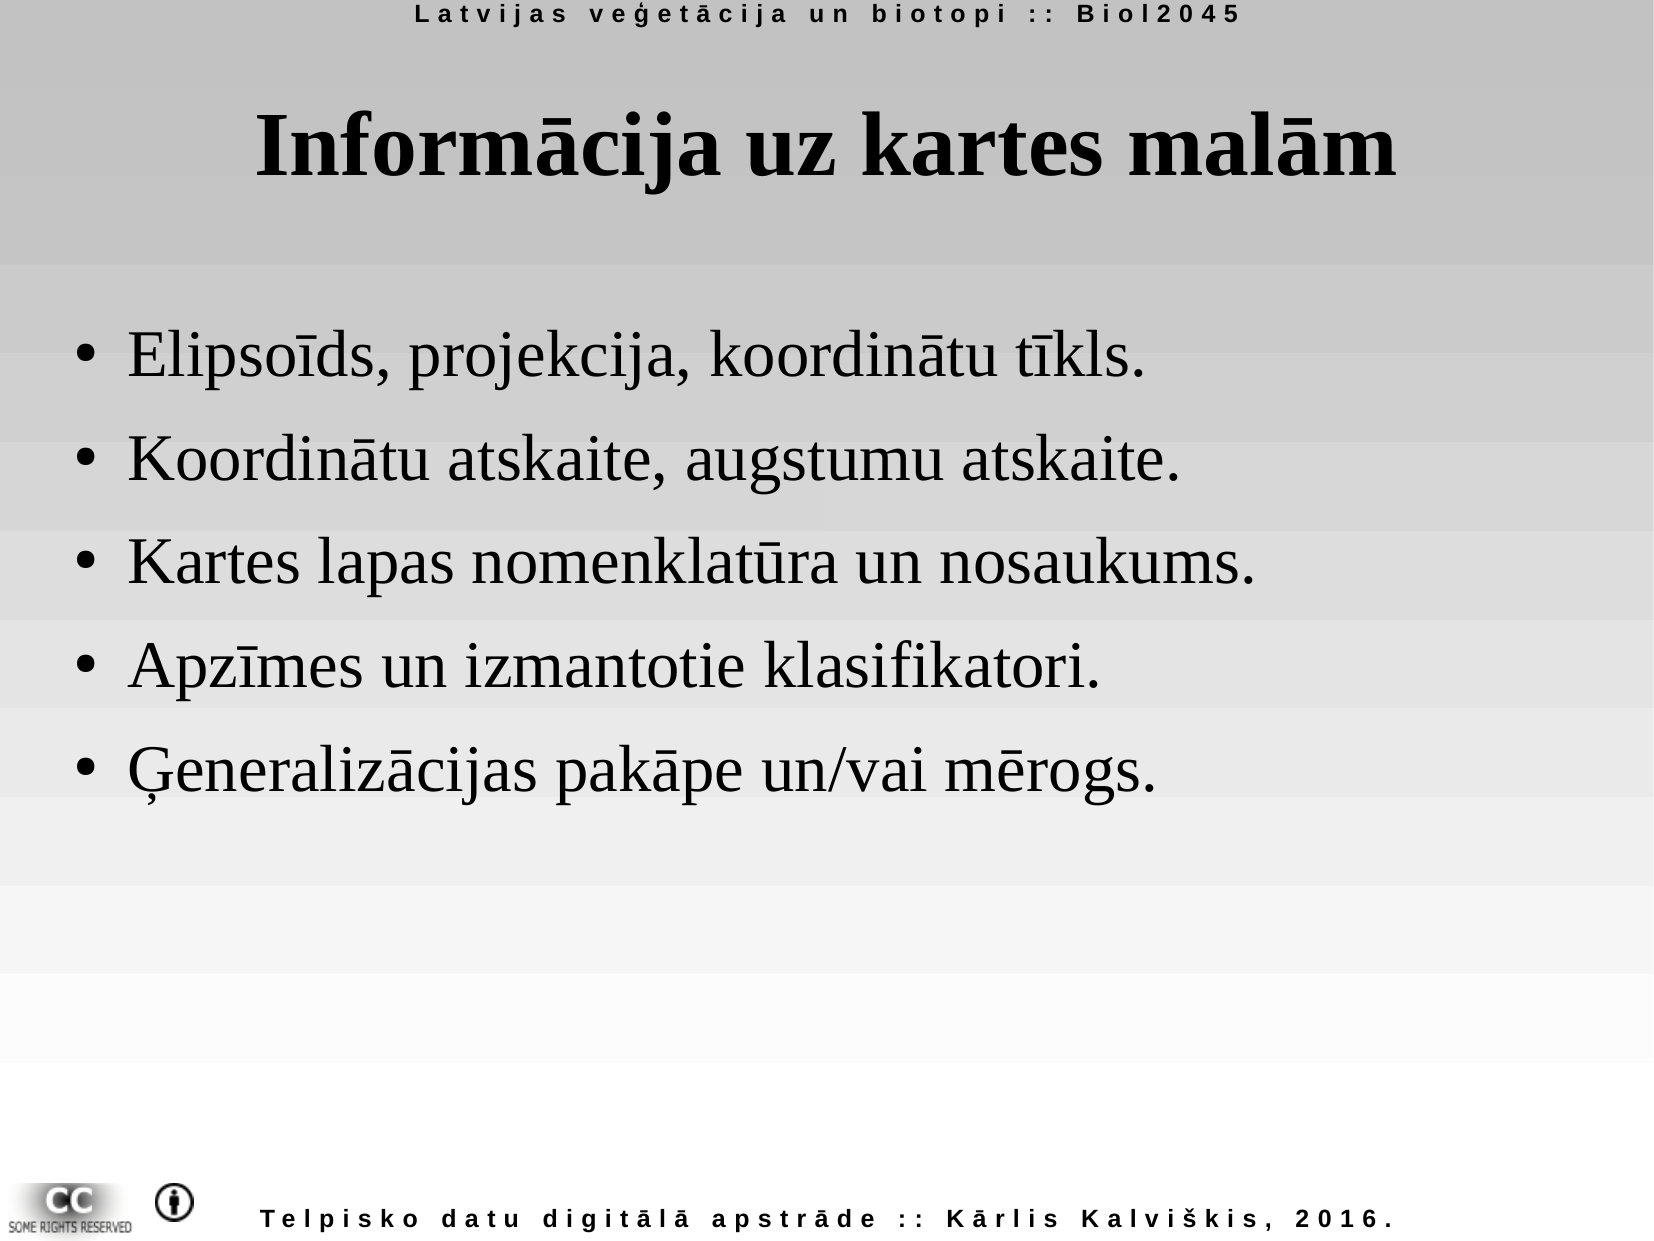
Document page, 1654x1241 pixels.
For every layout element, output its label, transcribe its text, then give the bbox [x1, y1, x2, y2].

picture [0, 287, 1654, 1241]
list Elipsoīds, projekcija, koordinātu tīkls. Koordinātu atskaite, augstumu atskaite. Kartes lapas nomenklatūra un nosaukums. Apzīmes un izmantotie klasifikatori. Ģeneralizācijas pakāpe un/vai mērogs. [56, 317, 1600, 1175]
title Informācija uz kartes malām [0, 1, 1654, 287]
